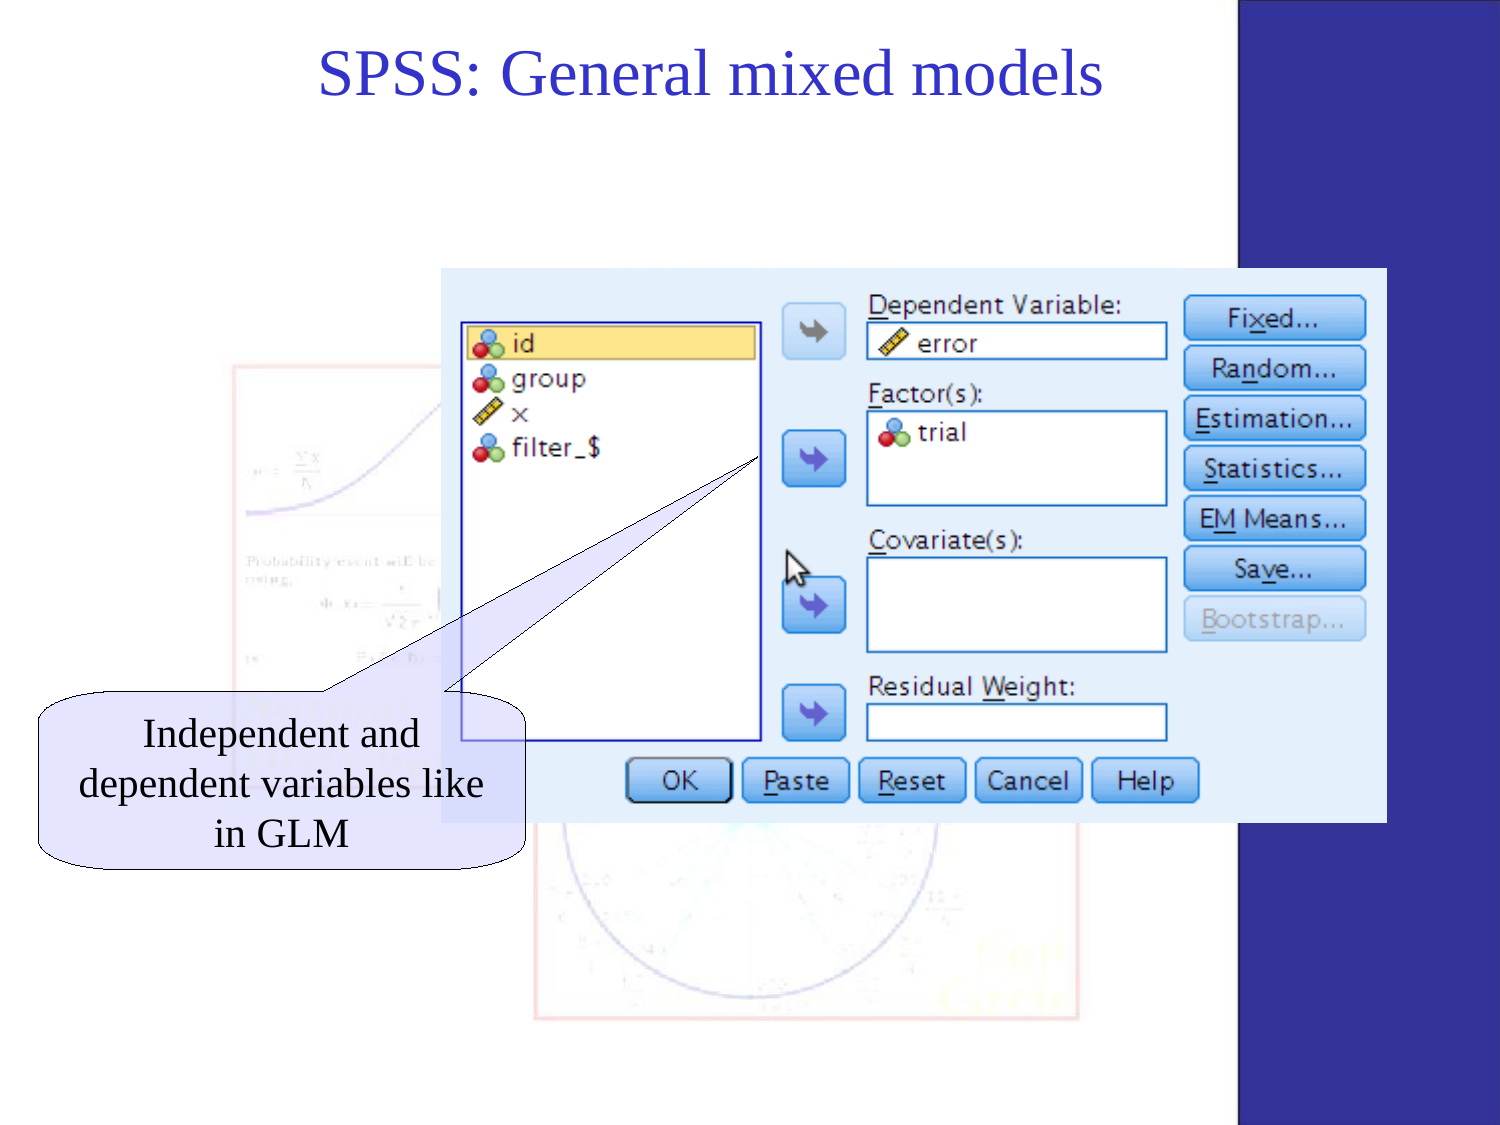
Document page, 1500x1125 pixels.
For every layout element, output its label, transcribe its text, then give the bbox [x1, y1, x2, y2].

title SPSS: General mixed models [230, 19, 1193, 120]
text_box Independent and dependent variables like in GLM [38, 456, 758, 870]
picture [0, 0, 1500, 1125]
